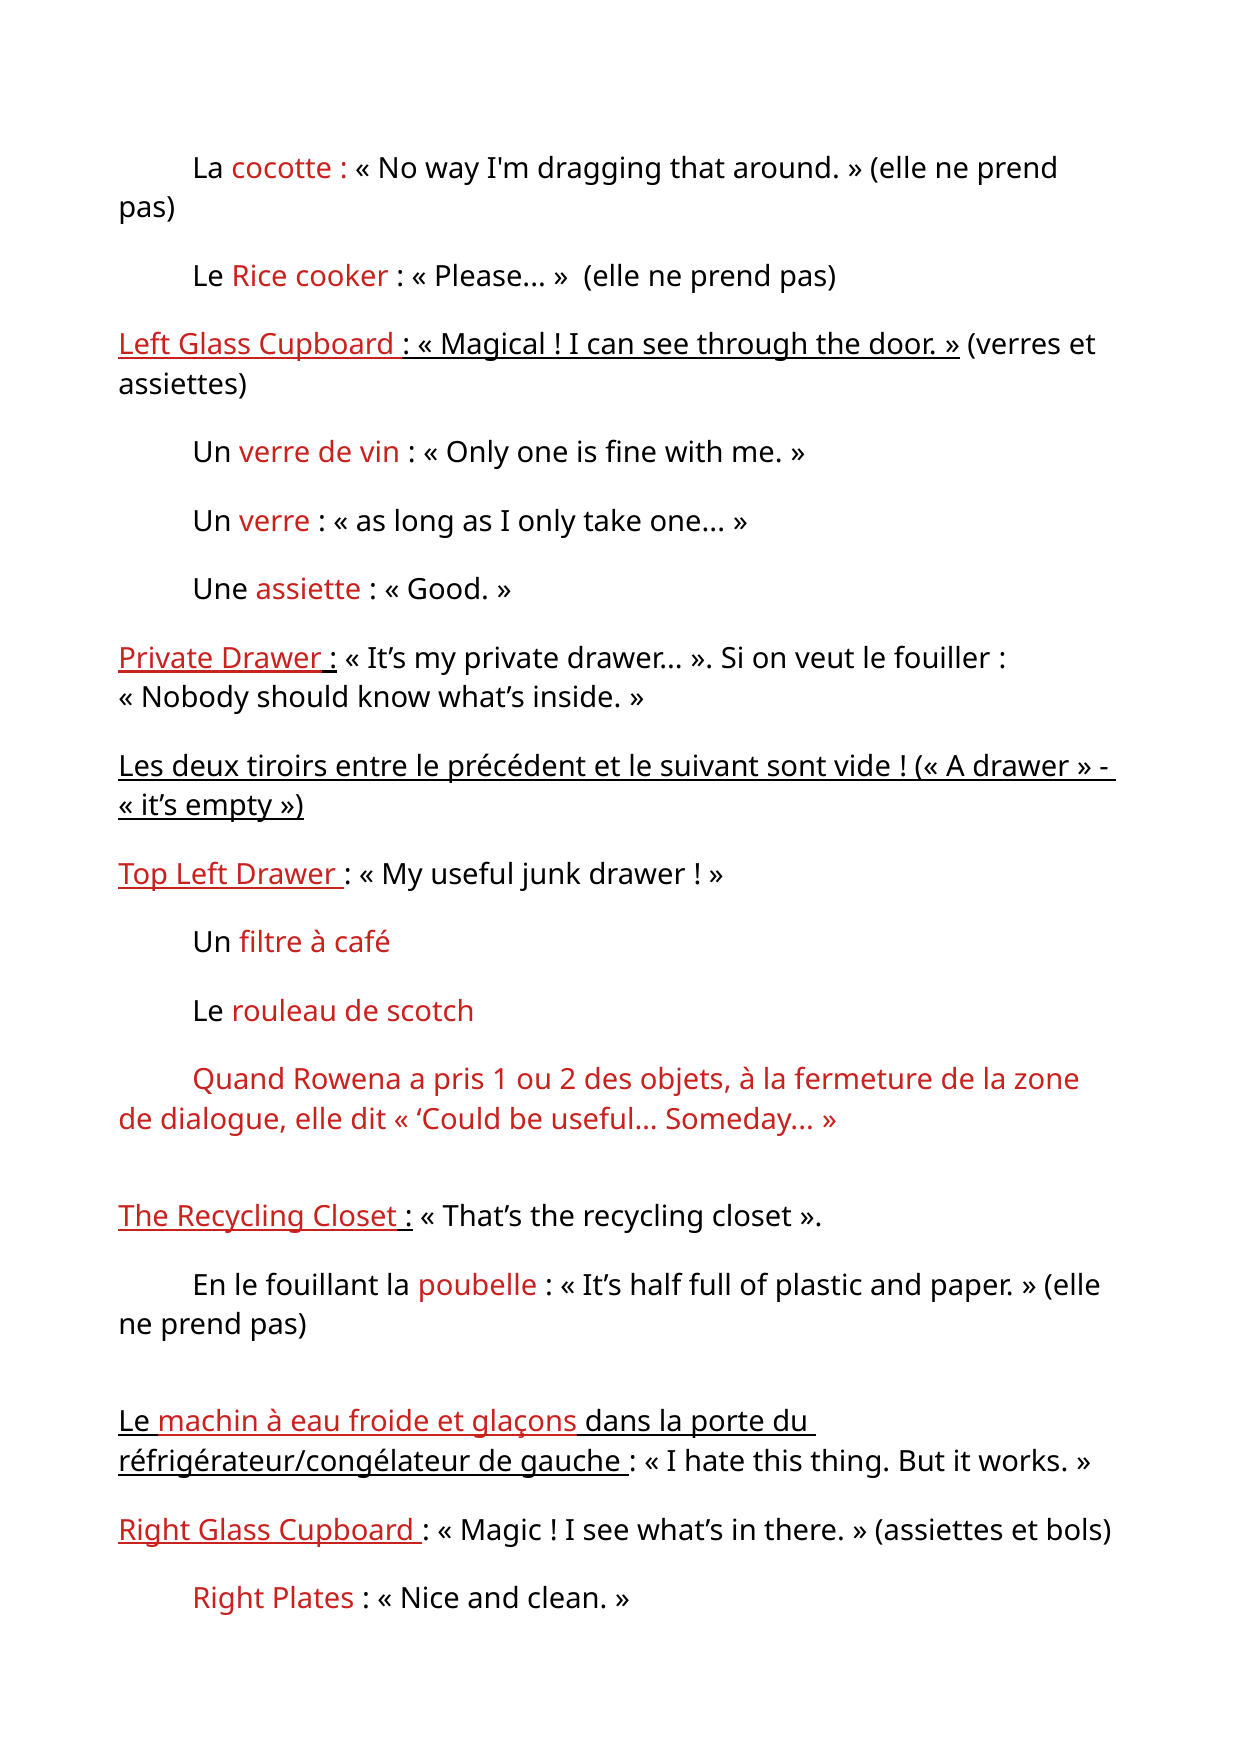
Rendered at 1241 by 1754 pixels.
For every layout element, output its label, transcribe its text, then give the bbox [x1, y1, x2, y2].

text Le Rice cooker : « Please... » (elle ne prend pas) [118, 255, 1122, 295]
text Top Left Drawer : « My useful junk drawer ! » [118, 853, 1122, 893]
text Le machin à eau froide et glaçons dans la porte du réfrigérateur/congélateur de gauche : « I hate this thing. But it works. » [118, 1401, 1122, 1480]
text Right Plates : « Nice and clean. » [118, 1577, 1122, 1617]
text Un verre : « as long as I only take one... » [118, 500, 1122, 540]
text Right Glass Cupboard : « Magic ! I see what’s in there. » (assiettes et bols) [118, 1509, 1122, 1548]
text The Recycling Closet : « That’s the recycling closet ». [118, 1195, 1122, 1235]
text Les deux tiroirs entre le précédent et le suivant sont vide ! (« A drawer » - « it’s empty ») [118, 745, 1122, 824]
text Une assiette : « Good. » [118, 568, 1122, 608]
text Le rouleau de scotch [118, 990, 1122, 1030]
text Un filtre à café [118, 922, 1122, 961]
text Private Drawer : « It’s my private drawer... ». Si on veut le fouiller : « Nobody should know what’s inside. » [118, 637, 1122, 716]
text Left Glass Cupboard : « Magical ! I can see through the door. » (verres et assiettes) [118, 323, 1122, 403]
text Un verre de vin : « Only one is fine with me. » [118, 432, 1122, 471]
text Quand Rowena a pris 1 ou 2 des objets, à la fermeture de la zone de dialogue, elle dit « ‘Could be useful… Someday... » [118, 1058, 1122, 1138]
text La cocotte : « No way I'm dragging that around. » (elle ne prend pas) [118, 147, 1122, 226]
text En le fouillant la poubelle : « It’s half full of plastic and paper. » (elle ne prend pas) [118, 1264, 1122, 1343]
